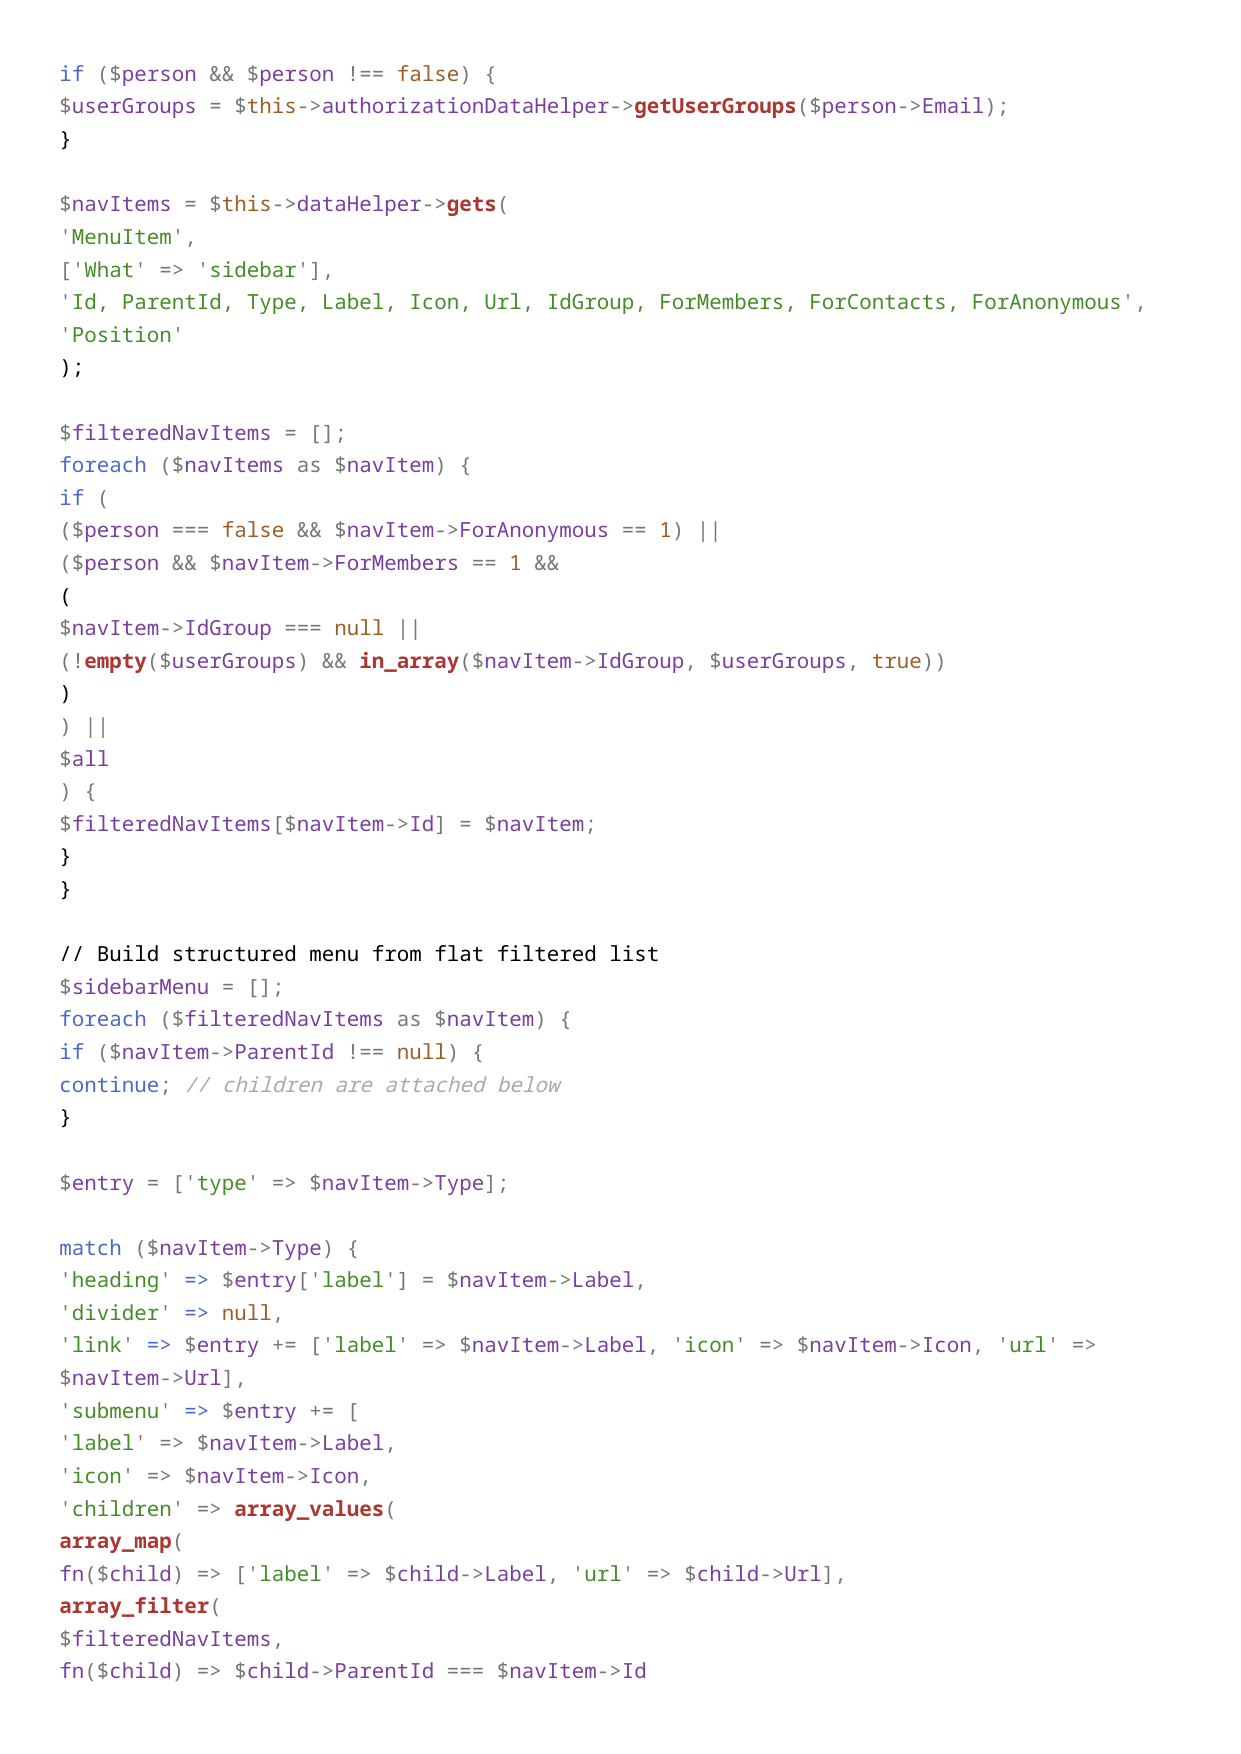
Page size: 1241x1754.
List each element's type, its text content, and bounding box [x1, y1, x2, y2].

text $navItem->IdGroup === null || [59, 613, 1181, 642]
text $sidebarMenu = []; [59, 972, 1181, 1000]
text 'Position' [59, 320, 1181, 348]
text } [59, 874, 1181, 903]
text 'link' => $entry += ['label' => $navItem->Label, 'icon' => $navItem->Icon, 'url' => $navItem->Url], [59, 1331, 1181, 1392]
text 'label' => $navItem->Label, [59, 1428, 1181, 1457]
text $filteredNavItems[$navItem->Id] = $navItem; [59, 809, 1181, 837]
text ['What' => 'sidebar'], [59, 255, 1181, 283]
text $filteredNavItems = []; [59, 418, 1181, 446]
text ) [59, 678, 1181, 707]
text $all [59, 744, 1181, 772]
text array_map( [59, 1526, 1181, 1555]
text $navItems = $this->dataHelper->gets( [59, 189, 1181, 218]
text foreach ($navItems as $navItem) { [59, 450, 1181, 479]
text // Build structured menu from flat filtered list [59, 939, 1181, 968]
text 'MenuItem', [59, 222, 1181, 251]
text 'heading' => $entry['label'] = $navItem->Label, [59, 1265, 1181, 1294]
text ) || [59, 711, 1181, 739]
text 'divider' => null, [59, 1298, 1181, 1326]
text ($person === false && $navItem->ForAnonymous == 1) || [59, 516, 1181, 544]
text $entry = ['type' => $navItem->Type]; [59, 1168, 1181, 1196]
text (!empty($userGroups) && in_array($navItem->IdGroup, $userGroups, true)) [59, 646, 1181, 674]
text ) { [59, 776, 1181, 805]
text fn($child) => $child->ParentId === $navItem->Id [59, 1657, 1181, 1685]
text fn($child) => ['label' => $child->Label, 'url' => $child->Url], [59, 1559, 1181, 1587]
text continue; // children are attached below [59, 1070, 1181, 1098]
text if ($navItem->ParentId !== null) { [59, 1037, 1181, 1066]
text 'submenu' => $entry += [ [59, 1396, 1181, 1424]
text 'children' => array_values( [59, 1494, 1181, 1522]
text array_filter( [59, 1591, 1181, 1620]
text ); [59, 352, 1181, 381]
text foreach ($filteredNavItems as $navItem) { [59, 1004, 1181, 1033]
text } [59, 842, 1181, 870]
text } [59, 124, 1181, 153]
text ($person && $navItem->ForMembers == 1 && [59, 548, 1181, 577]
text ( [59, 581, 1181, 609]
text match ($navItem->Type) { [59, 1233, 1181, 1261]
text 'Id, ParentId, Type, Label, Icon, Url, IdGroup, ForMembers, ForContacts, ForAnonymous', [59, 287, 1181, 316]
text if ($person && $person !== false) { [59, 59, 1181, 87]
text } [59, 1102, 1181, 1131]
text $filteredNavItems, [59, 1624, 1181, 1652]
text if ( [59, 483, 1181, 511]
text $userGroups = $this->authorizationDataHelper->getUserGroups($person->Email); [59, 92, 1181, 120]
text 'icon' => $navItem->Icon, [59, 1461, 1181, 1489]
